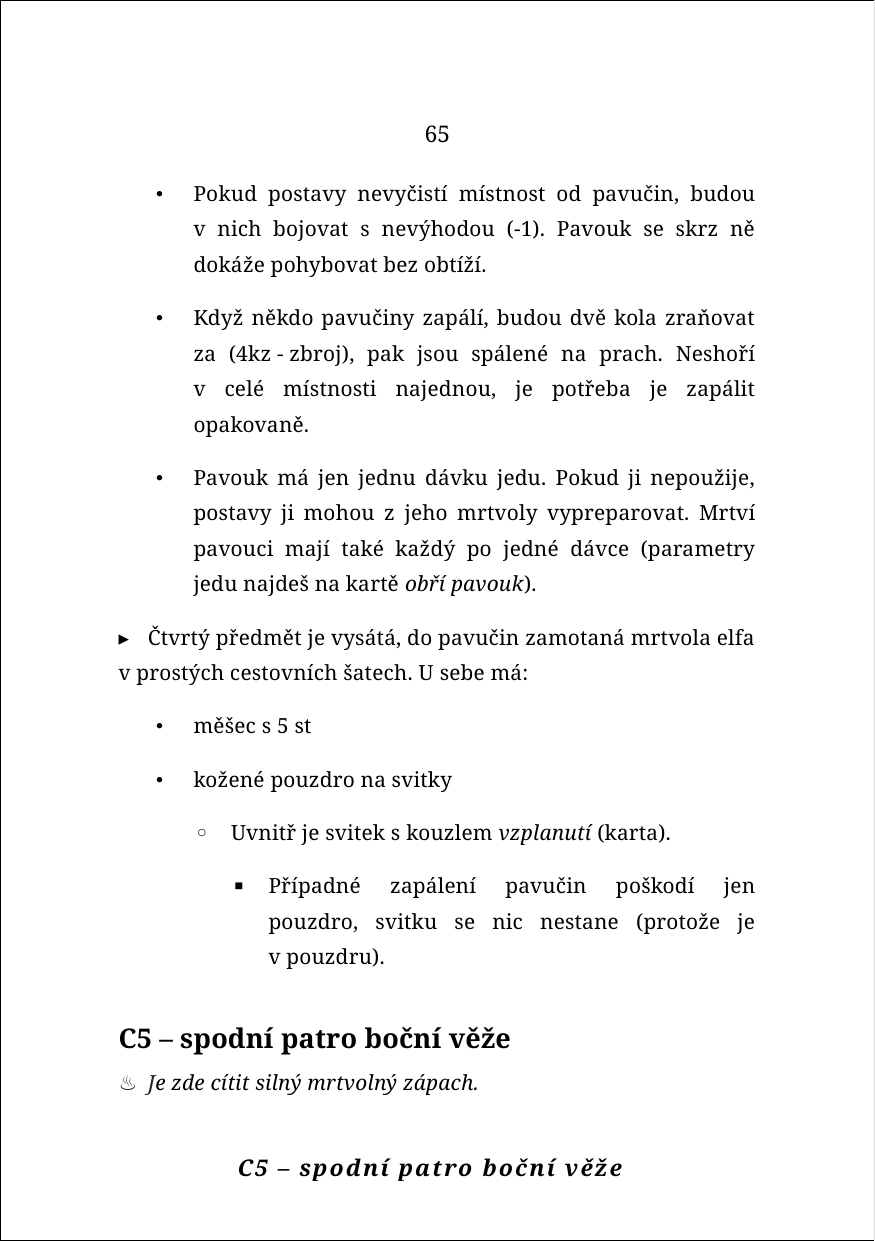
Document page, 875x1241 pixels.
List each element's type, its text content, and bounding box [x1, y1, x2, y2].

list Pavouk má jen jednu dávku jedu. Pokud ji nepoužije, postavy ji mohou z⁠ jeho mrtvoly vypreparovat. Mrtví pavouci mají také každý po jedné dávce (parametry jedu najdeš na kartě obří pavouk). [156, 463, 756, 598]
list Pokud postavy nevyčistí místnost od pavučin, budou v⁠ nich bojovat s⁠ nevýhodou (-1). Pavouk se skrz ně dokáže pohybovat bez obtíží. [156, 179, 756, 278]
list Když někdo pavučiny zapálí, budou dvě kola zraňovat za (4kz - zbroj), pak jsou spálené na prach. Neshoří v⁠ celé místnosti najednou, je potřeba je zapálit opakovaně. [156, 303, 756, 438]
subtitle C5 – spodní patro boční věže [118, 1019, 756, 1056]
list Případné zapálení pavučin poškodí jen pouzdro, svitku se nic nestane (protože je v⁠ pouzdru). [231, 871, 756, 971]
list měšec s⁠ 5 st [156, 712, 756, 740]
list Uvnitř je svitek s⁠ kouzlem vzplanutí (karta). [193, 818, 756, 846]
list kožené pouzdro na svitky [156, 765, 756, 793]
text ♨ Je zde cítit silný mrtvolný zápach. [118, 1068, 756, 1096]
text ▸ Čtvrtý předmět je vysátá, do pavučin zamotaná mrtvola elfa v⁠ prostých cestovních šatech. U⁠ sebe má: [118, 623, 756, 687]
